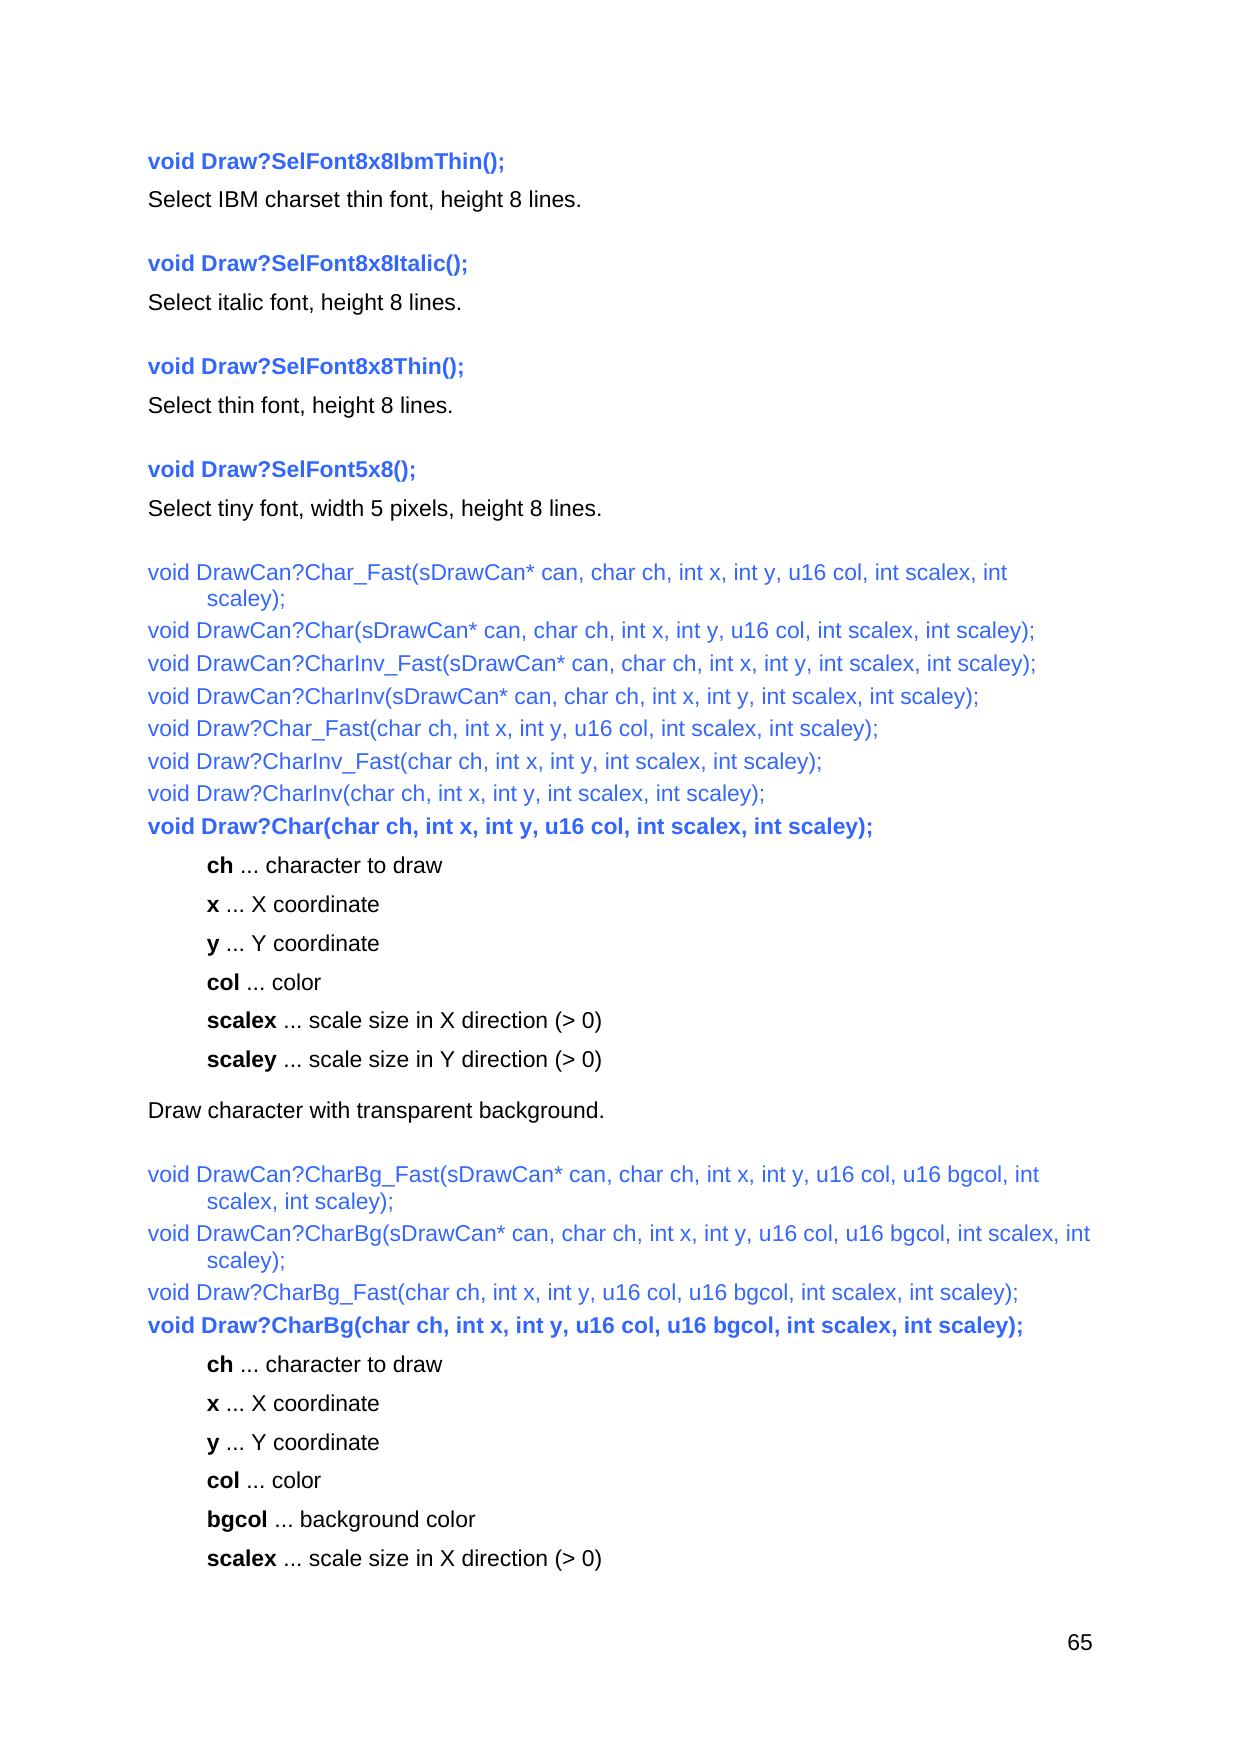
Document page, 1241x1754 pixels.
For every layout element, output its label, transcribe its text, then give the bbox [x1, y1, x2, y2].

text col ... color [148, 1467, 1093, 1494]
text void DrawCan?CharInv(sDrawCan* can, char ch, int x, int y, int scalex, int scaley); [148, 683, 1093, 709]
text ch ... character to draw [148, 1351, 1093, 1377]
text y ... Y coordinate [148, 1428, 1093, 1455]
text void DrawCan?CharBg_Fast(sDrawCan* can, char ch, int x, int y, u16 col, u16 bgcol, int scalex, int scaley); [148, 1161, 1093, 1214]
text x ... X coordinate [148, 1389, 1093, 1416]
text void DrawCan?CharInv_Fast(sDrawCan* can, char ch, int x, int y, int scalex, int scaley); [148, 650, 1093, 676]
text void Draw?SelFont8x8Italic(); [148, 250, 1093, 277]
text bgcol ... background color [148, 1506, 1093, 1532]
text void Draw?Char(char ch, int x, int y, u16 col, int scalex, int scaley); [148, 813, 1093, 839]
text x ... X coordinate [148, 891, 1093, 917]
text scaley ... scale size in Y direction (> 0) [148, 1046, 1093, 1072]
text col ... color [148, 968, 1093, 995]
text void Draw?SelFont5x8(); [148, 456, 1093, 482]
text Select tiny font, width 5 pixels, height 8 lines. [148, 494, 1093, 521]
text ch ... character to draw [148, 852, 1093, 878]
text Draw character with transparent background. [148, 1097, 1093, 1124]
text Select IBM charset thin font, height 8 lines. [148, 186, 1093, 213]
text void DrawCan?Char(sDrawCan* can, char ch, int x, int y, u16 col, int scalex, int scaley); [148, 617, 1093, 644]
text void Draw?CharInv(char ch, int x, int y, int scalex, int scaley); [148, 780, 1093, 807]
text scalex ... scale size in X direction (> 0) [148, 1007, 1093, 1034]
text void DrawCan?Char_Fast(sDrawCan* can, char ch, int x, int y, u16 col, int scalex, int scaley); [148, 558, 1093, 611]
text void Draw?SelFont8x8Thin(); [148, 353, 1093, 379]
text void Draw?SelFont8x8IbmThin(); [148, 148, 1093, 174]
text void Draw?Char_Fast(char ch, int x, int y, u16 col, int scalex, int scaley); [148, 715, 1093, 742]
text void Draw?CharInv_Fast(char ch, int x, int y, int scalex, int scaley); [148, 748, 1093, 774]
text void Draw?CharBg_Fast(char ch, int x, int y, u16 col, u16 bgcol, int scalex, int scaley); [148, 1279, 1093, 1306]
text void Draw?CharBg(char ch, int x, int y, u16 col, u16 bgcol, int scalex, int scaley); [148, 1312, 1093, 1338]
text Select thin font, height 8 lines. [148, 392, 1093, 418]
text Select italic font, height 8 lines. [148, 289, 1093, 316]
text scalex ... scale size in X direction (> 0) [148, 1545, 1093, 1571]
text void DrawCan?CharBg(sDrawCan* can, char ch, int x, int y, u16 col, u16 bgcol, int scalex, int scaley); [148, 1220, 1093, 1273]
text y ... Y coordinate [148, 929, 1093, 956]
